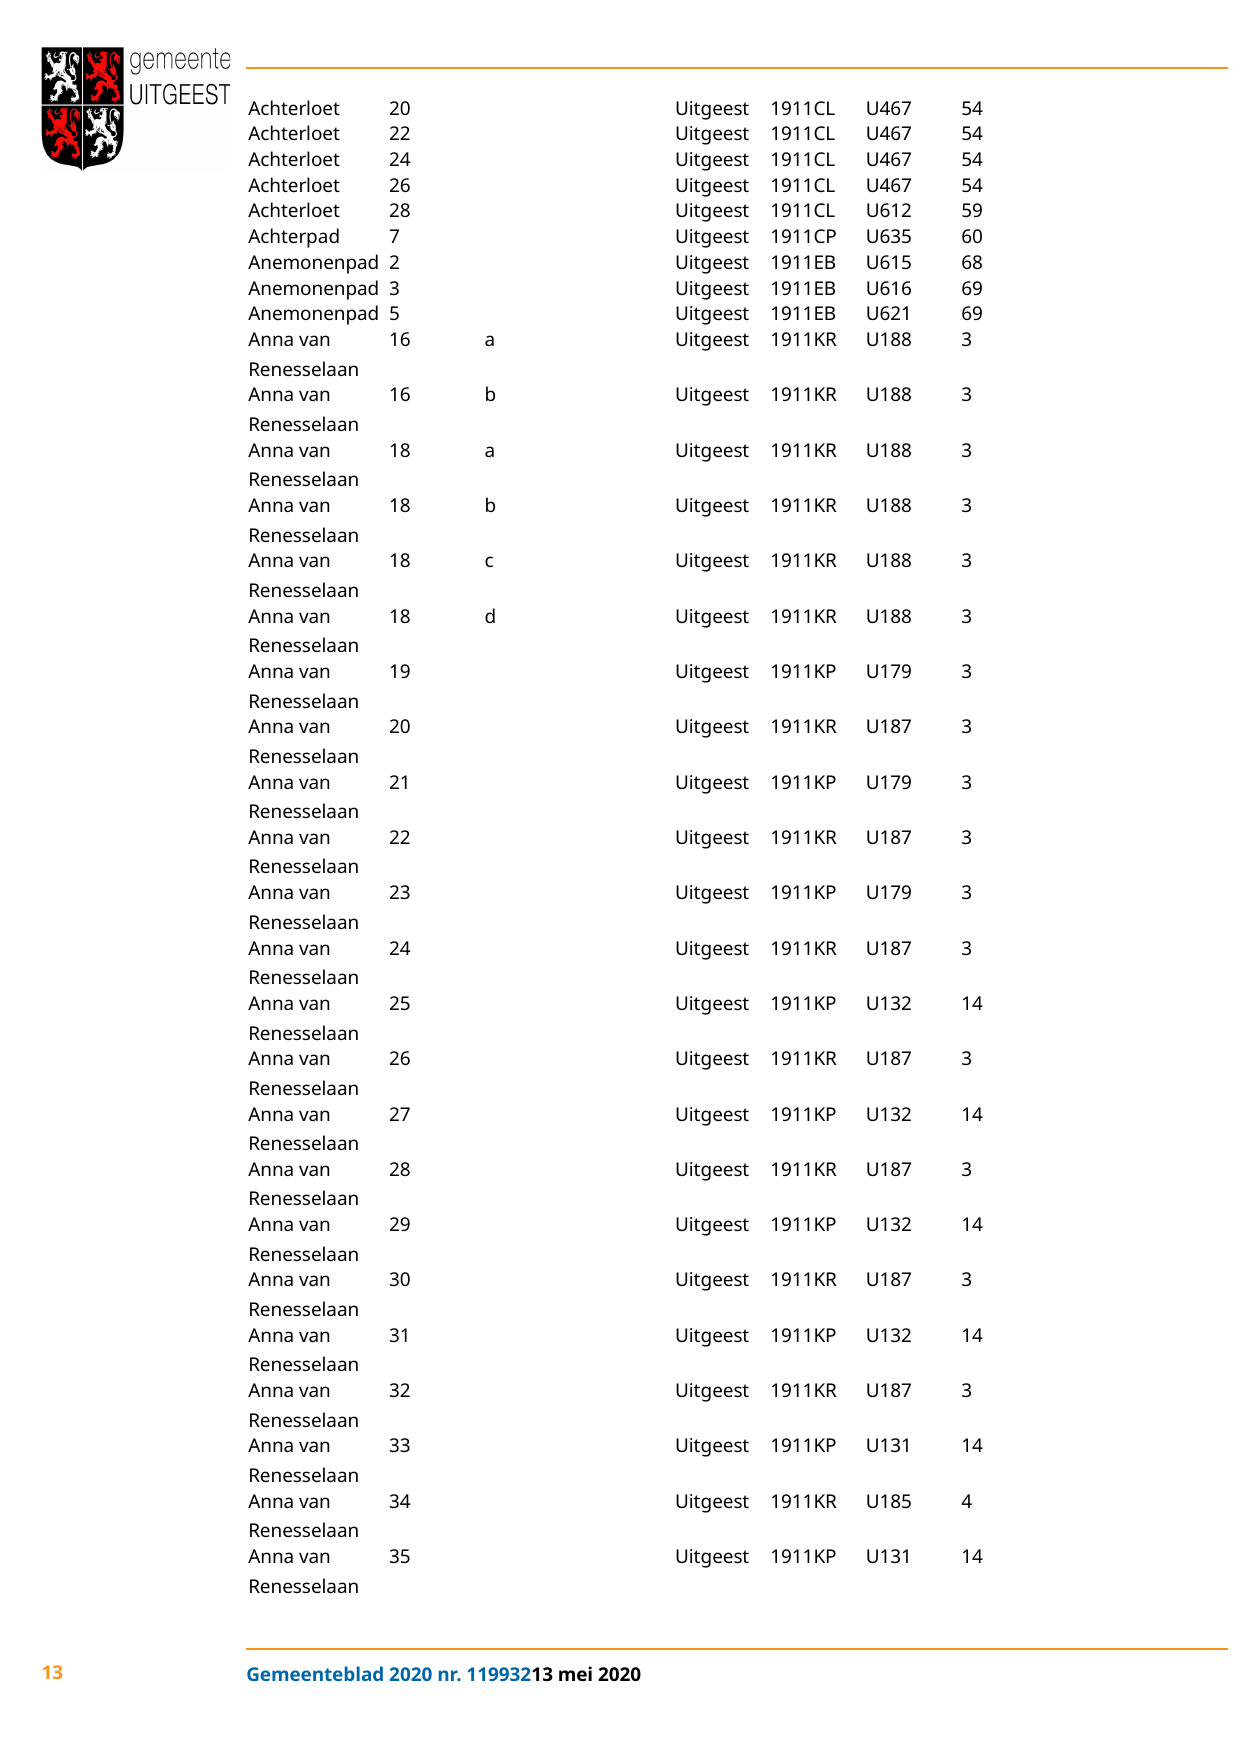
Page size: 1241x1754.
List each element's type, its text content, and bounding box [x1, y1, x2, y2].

table_cell U185 [866, 1488, 961, 1543]
table_cell Achterloet [248, 172, 389, 198]
table_cell U187 [866, 1377, 961, 1433]
table_cell U179 [866, 880, 961, 935]
table_cell [580, 1543, 675, 1598]
table_cell Uitgeest [675, 275, 770, 301]
table_cell 18 [389, 603, 484, 658]
table_cell 18 [389, 548, 484, 603]
table_cell [1056, 326, 1152, 382]
table_cell 1911EB [770, 275, 866, 301]
table_cell [484, 1156, 579, 1211]
table_cell 1911KR [770, 382, 866, 437]
table_cell [1056, 658, 1152, 713]
table_cell 18 [389, 492, 484, 548]
table_cell 14 [961, 1543, 1056, 1598]
table_cell Anna van Renesselaan [248, 603, 389, 658]
table_cell b [484, 382, 579, 437]
table_cell U188 [866, 548, 961, 603]
table_cell [1056, 548, 1152, 603]
table_cell 1911KR [770, 1377, 866, 1433]
table_cell [484, 1543, 579, 1598]
table_cell 1911KP [770, 1101, 866, 1156]
table_cell U467 [866, 146, 961, 172]
table_cell 4 [961, 1488, 1056, 1543]
table_cell Uitgeest [675, 1377, 770, 1433]
table_cell 20 [389, 714, 484, 769]
table_cell [580, 382, 675, 437]
table_cell Anna van Renesselaan [248, 1211, 389, 1267]
table_cell 3 [961, 1156, 1056, 1211]
table_cell 1911EB [770, 301, 866, 326]
table_cell Anna van Renesselaan [248, 658, 389, 713]
table_cell U187 [866, 824, 961, 879]
table_cell 30 [389, 1267, 484, 1322]
table_cell [1056, 1211, 1152, 1267]
table_cell 3 [961, 548, 1056, 603]
table_cell 3 [961, 382, 1056, 437]
table_cell Anna van Renesselaan [248, 1488, 389, 1543]
table_cell 3 [961, 714, 1056, 769]
table_cell [580, 437, 675, 492]
table_cell U132 [866, 1211, 961, 1267]
table_cell Anna van Renesselaan [248, 1101, 389, 1156]
table_cell 1911KR [770, 1045, 866, 1101]
table_cell Anna van Renesselaan [248, 1267, 389, 1322]
table_cell [1056, 1267, 1152, 1322]
table_cell [1056, 1322, 1152, 1377]
table_cell [580, 658, 675, 713]
table_cell Uitgeest [675, 603, 770, 658]
table_cell [580, 1433, 675, 1488]
table_cell [580, 935, 675, 990]
table_cell 16 [389, 382, 484, 437]
table_cell 24 [389, 146, 484, 172]
table_cell Uitgeest [675, 121, 770, 146]
table_cell U132 [866, 1101, 961, 1156]
table_cell 3 [961, 492, 1056, 548]
table_cell Anna van Renesselaan [248, 714, 389, 769]
table_cell Uitgeest [675, 224, 770, 249]
table_cell [484, 275, 579, 301]
table_cell [580, 121, 675, 146]
table_cell [1056, 1433, 1152, 1488]
table_cell 14 [961, 1211, 1056, 1267]
table_cell Uitgeest [675, 880, 770, 935]
table_cell 3 [961, 769, 1056, 824]
table_cell Anna van Renesselaan [248, 990, 389, 1045]
table_cell U187 [866, 1267, 961, 1322]
table_cell Anna van Renesselaan [248, 880, 389, 935]
table_cell U188 [866, 492, 961, 548]
table_cell 54 [961, 172, 1056, 198]
table_cell [1056, 990, 1152, 1045]
table_cell [1056, 198, 1152, 223]
table_cell [484, 769, 579, 824]
table_cell [580, 548, 675, 603]
table_cell [1056, 121, 1152, 146]
table_cell Achterloet [248, 198, 389, 223]
table_cell Anemonenpad [248, 301, 389, 326]
table_cell 35 [389, 1543, 484, 1598]
table_cell Uitgeest [675, 548, 770, 603]
table_cell Uitgeest [675, 1267, 770, 1322]
table_cell Anna van Renesselaan [248, 1156, 389, 1211]
table_cell 3 [961, 603, 1056, 658]
table_cell 1911KP [770, 880, 866, 935]
table_cell [580, 824, 675, 879]
table_cell 26 [389, 172, 484, 198]
table_cell [1056, 1156, 1152, 1211]
table_cell a [484, 326, 579, 382]
table_cell 54 [961, 146, 1056, 172]
table_cell [580, 1377, 675, 1433]
table_cell U187 [866, 1156, 961, 1211]
table_cell [484, 1267, 579, 1322]
table_cell Anna van Renesselaan [248, 935, 389, 990]
table_cell 31 [389, 1322, 484, 1377]
table_cell 20 [389, 95, 484, 121]
table_cell [580, 275, 675, 301]
table_cell [484, 172, 579, 198]
table_cell [484, 1211, 579, 1267]
table_cell 14 [961, 1101, 1056, 1156]
table_cell Uitgeest [675, 326, 770, 382]
table_cell 3 [961, 880, 1056, 935]
table_cell 1911CL [770, 121, 866, 146]
table_cell [1056, 714, 1152, 769]
table_cell 1911CL [770, 198, 866, 223]
table_cell 1911KP [770, 658, 866, 713]
table_cell 1911KR [770, 714, 866, 769]
table_cell Uitgeest [675, 492, 770, 548]
table_cell Uitgeest [675, 1433, 770, 1488]
table_cell [580, 1322, 675, 1377]
table_cell Uitgeest [675, 824, 770, 879]
table_cell Anna van Renesselaan [248, 492, 389, 548]
table_cell [1056, 1045, 1152, 1101]
table_cell 25 [389, 990, 484, 1045]
table_cell [1056, 880, 1152, 935]
table_cell [484, 146, 579, 172]
table_cell [484, 1322, 579, 1377]
table_cell 28 [389, 1156, 484, 1211]
table_cell Uitgeest [675, 1488, 770, 1543]
table_cell U635 [866, 224, 961, 249]
table_cell 22 [389, 824, 484, 879]
table_cell [580, 224, 675, 249]
table_cell 28 [389, 198, 484, 223]
table_cell 1911KR [770, 548, 866, 603]
table_cell [484, 1488, 579, 1543]
table_cell 1911KR [770, 492, 866, 548]
table_cell [580, 249, 675, 275]
table_cell [1056, 1488, 1152, 1543]
table_cell Uitgeest [675, 1543, 770, 1598]
table_cell [1056, 95, 1152, 121]
table_cell 3 [961, 1045, 1056, 1101]
table_cell [580, 1101, 675, 1156]
table_cell 1911KR [770, 1156, 866, 1211]
table_cell [580, 1267, 675, 1322]
table_cell Anna van Renesselaan [248, 1543, 389, 1598]
table_cell [580, 146, 675, 172]
table_cell [580, 95, 675, 121]
table_cell Uitgeest [675, 95, 770, 121]
table_cell [484, 198, 579, 223]
table_cell 1911EB [770, 249, 866, 275]
table_cell 1911CP [770, 224, 866, 249]
table_cell 27 [389, 1101, 484, 1156]
table_cell [1056, 224, 1152, 249]
table_cell [580, 326, 675, 382]
table_cell 1911KP [770, 1433, 866, 1488]
table_cell [484, 1101, 579, 1156]
table_cell Anna van Renesselaan [248, 1377, 389, 1433]
table_cell 21 [389, 769, 484, 824]
table_cell 59 [961, 198, 1056, 223]
table_cell 3 [961, 658, 1056, 713]
table_cell 24 [389, 935, 484, 990]
table_cell [580, 301, 675, 326]
table_cell U188 [866, 603, 961, 658]
table_cell U467 [866, 121, 961, 146]
table_cell [580, 603, 675, 658]
table_cell Uitgeest [675, 935, 770, 990]
table_cell U621 [866, 301, 961, 326]
table_cell 1911KP [770, 1543, 866, 1598]
table_cell [1056, 249, 1152, 275]
table_cell Uitgeest [675, 437, 770, 492]
table_cell [1056, 769, 1152, 824]
table_cell U615 [866, 249, 961, 275]
table_cell Uitgeest [675, 198, 770, 223]
table_cell 1911CL [770, 95, 866, 121]
table_cell 1911KR [770, 326, 866, 382]
table_cell [484, 990, 579, 1045]
table_cell 1911KP [770, 1211, 866, 1267]
table_cell [580, 769, 675, 824]
table_cell 16 [389, 326, 484, 382]
table_cell Anemonenpad [248, 249, 389, 275]
table_cell U187 [866, 714, 961, 769]
table_cell Anemonenpad [248, 275, 389, 301]
table_cell Uitgeest [675, 1045, 770, 1101]
table_cell Anna van Renesselaan [248, 824, 389, 879]
table_cell Uitgeest [675, 172, 770, 198]
table_cell [580, 492, 675, 548]
table_cell [580, 714, 675, 769]
table_cell 68 [961, 249, 1056, 275]
table_cell Uitgeest [675, 249, 770, 275]
table_cell 32 [389, 1377, 484, 1433]
table_cell 60 [961, 224, 1056, 249]
table_cell 3 [961, 1377, 1056, 1433]
table_cell c [484, 548, 579, 603]
table_cell [484, 935, 579, 990]
table_cell [1056, 146, 1152, 172]
table_cell 1911KP [770, 990, 866, 1045]
table_cell 18 [389, 437, 484, 492]
table_cell 7 [389, 224, 484, 249]
table_cell [484, 301, 579, 326]
table_cell [580, 1211, 675, 1267]
table_cell Anna van Renesselaan [248, 548, 389, 603]
table_cell Achterloet [248, 95, 389, 121]
table_cell [1056, 935, 1152, 990]
table_cell Anna van Renesselaan [248, 1045, 389, 1101]
table_cell U188 [866, 382, 961, 437]
table_cell 3 [961, 935, 1056, 990]
table_cell 23 [389, 880, 484, 935]
table_cell Anna van Renesselaan [248, 1322, 389, 1377]
table_cell [580, 990, 675, 1045]
table_cell Uitgeest [675, 714, 770, 769]
table_cell [484, 880, 579, 935]
table_cell [580, 1488, 675, 1543]
table_cell Uitgeest [675, 1322, 770, 1377]
table_cell Achterloet [248, 146, 389, 172]
table_cell 1911KP [770, 769, 866, 824]
table_cell U132 [866, 990, 961, 1045]
table_cell 19 [389, 658, 484, 713]
table_cell [1056, 301, 1152, 326]
table_cell 34 [389, 1488, 484, 1543]
table_cell Uitgeest [675, 658, 770, 713]
table_cell [484, 1433, 579, 1488]
table_cell 69 [961, 275, 1056, 301]
table_cell 54 [961, 121, 1056, 146]
table_cell 22 [389, 121, 484, 146]
table_cell Anna van Renesselaan [248, 437, 389, 492]
table_cell [1056, 275, 1152, 301]
table_cell [484, 249, 579, 275]
table_cell U179 [866, 658, 961, 713]
table_cell 26 [389, 1045, 484, 1101]
table_cell U188 [866, 326, 961, 382]
table_cell Uitgeest [675, 1101, 770, 1156]
table_cell [580, 198, 675, 223]
table_cell [1056, 172, 1152, 198]
table_cell d [484, 603, 579, 658]
table_cell 1911KR [770, 603, 866, 658]
table_cell 14 [961, 1433, 1056, 1488]
table_cell 14 [961, 990, 1056, 1045]
table_cell 5 [389, 301, 484, 326]
table_cell U131 [866, 1433, 961, 1488]
table_cell [580, 1045, 675, 1101]
table_cell U467 [866, 95, 961, 121]
table_cell [1056, 1543, 1152, 1598]
table_cell 3 [389, 275, 484, 301]
picture [41, 47, 231, 172]
table_cell Uitgeest [675, 1211, 770, 1267]
table_cell U187 [866, 935, 961, 990]
table_cell [1056, 1377, 1152, 1433]
table_cell Uitgeest [675, 382, 770, 437]
table_cell U187 [866, 1045, 961, 1101]
table_cell 69 [961, 301, 1056, 326]
table_cell U179 [866, 769, 961, 824]
table_cell [1056, 824, 1152, 879]
table_cell Achterpad [248, 224, 389, 249]
table_cell 1911CL [770, 172, 866, 198]
table_cell Anna van Renesselaan [248, 382, 389, 437]
table_cell U132 [866, 1322, 961, 1377]
table_cell [484, 714, 579, 769]
table_cell U188 [866, 437, 961, 492]
table_cell U467 [866, 172, 961, 198]
table_cell [1056, 492, 1152, 548]
table_cell [484, 224, 579, 249]
table_cell 2 [389, 249, 484, 275]
table_cell 14 [961, 1322, 1056, 1377]
table_cell b [484, 492, 579, 548]
table_cell Achterloet [248, 121, 389, 146]
table_cell 1911KR [770, 935, 866, 990]
table_cell [484, 658, 579, 713]
table_cell 1911KR [770, 437, 866, 492]
table_cell [580, 172, 675, 198]
table_cell 1911CL [770, 146, 866, 172]
table_cell Uitgeest [675, 301, 770, 326]
table_cell [484, 1377, 579, 1433]
table_cell 3 [961, 437, 1056, 492]
table_cell U616 [866, 275, 961, 301]
table_cell [1056, 437, 1152, 492]
table_cell [1056, 603, 1152, 658]
table_cell Anna van Renesselaan [248, 769, 389, 824]
table_cell 1911KR [770, 1488, 866, 1543]
table_cell [1056, 382, 1152, 437]
table_cell [580, 880, 675, 935]
table_cell 54 [961, 95, 1056, 121]
table_cell Uitgeest [675, 769, 770, 824]
table_cell [1056, 1101, 1152, 1156]
table_cell 29 [389, 1211, 484, 1267]
table_cell Uitgeest [675, 1156, 770, 1211]
table_cell 3 [961, 824, 1056, 879]
table_cell 3 [961, 326, 1056, 382]
table_cell Uitgeest [675, 990, 770, 1045]
table_cell a [484, 437, 579, 492]
table_cell 1911KR [770, 1267, 866, 1322]
table_cell Uitgeest [675, 146, 770, 172]
table_cell [484, 1045, 579, 1101]
table_cell 3 [961, 1267, 1056, 1322]
table_cell Anna van Renesselaan [248, 326, 389, 382]
table_cell [580, 1156, 675, 1211]
table_cell U131 [866, 1543, 961, 1598]
table_cell U612 [866, 198, 961, 223]
table_cell Anna van Renesselaan [248, 1433, 389, 1488]
table_cell 1911KR [770, 824, 866, 879]
table_cell 1911KP [770, 1322, 866, 1377]
table_cell 33 [389, 1433, 484, 1488]
table_cell [484, 95, 579, 121]
table_cell [484, 824, 579, 879]
table_cell [484, 121, 579, 146]
